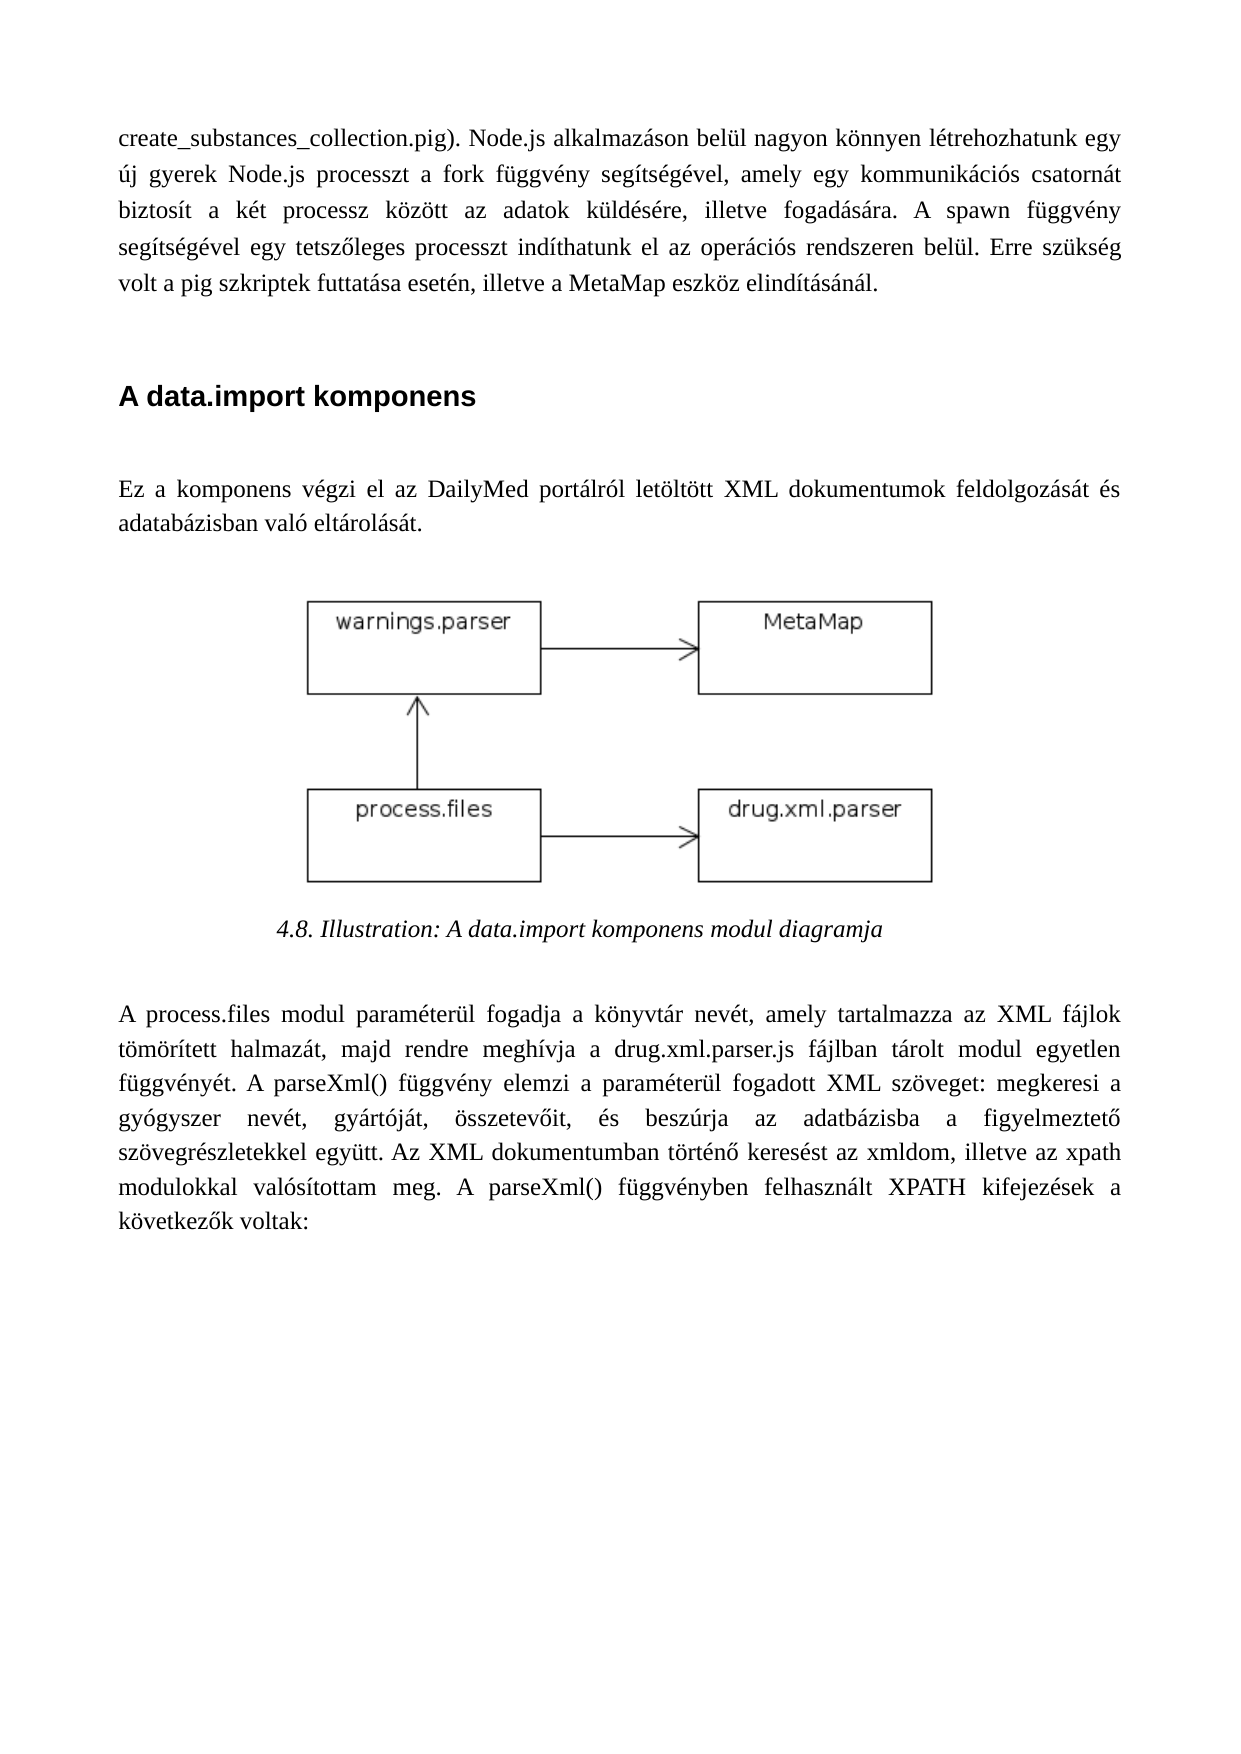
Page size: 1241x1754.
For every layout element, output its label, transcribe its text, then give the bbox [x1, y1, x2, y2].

subtitle A data.import komponens [118, 379, 1122, 412]
text create_substances_collection.pig). Node.js alkalmazáson belül nagyon könnyen létrehozhatunk egy új gyerek Node.js processzt a fork függvény segítségével, amely egy kommunikációs csatornát biztosít a két processz között az adatok küldésére, illetve fogadására. A spawn függvény segítségével egy tetszőleges processzt indíthatunk el az operációs rendszeren belül. Erre szükség volt a pig szkriptek futtatása esetén, illetve a MetaMap eszköz elindításánál. [118, 118, 1122, 298]
text Ez a komponens végzi el az DailyMed portálról letöltött XML dokumentumok feldolgozását és adatabázisban való eltárolását. [118, 474, 1122, 537]
text A process.files modul paraméterül fogadja a könyvtár nevét, amely tartalmazza az XML fájlok tömörített halmazát, majd rendre meghívja a drug.xml.parser.js fájlban tárolt modul egyetlen függvényét. A parseXml() függvény elemzi a paraméterül fogadott XML szöveget: megkeresi a gyógyszer nevét, gyártóját, összetevőit, és beszúrja az adatbázisba a figyelmeztető szövegrészletekkel együtt. Az XML dokumentumban történő keresést az xmldom, illetve az xpath modulokkal valósítottam meg. A parseXml() függvényben felhasznált XPATH kifejezések a következők voltak: [118, 999, 1122, 1235]
picture [276, 570, 964, 914]
text 4.8. Illustration: A data.import komponens modul diagramja [276, 914, 964, 943]
